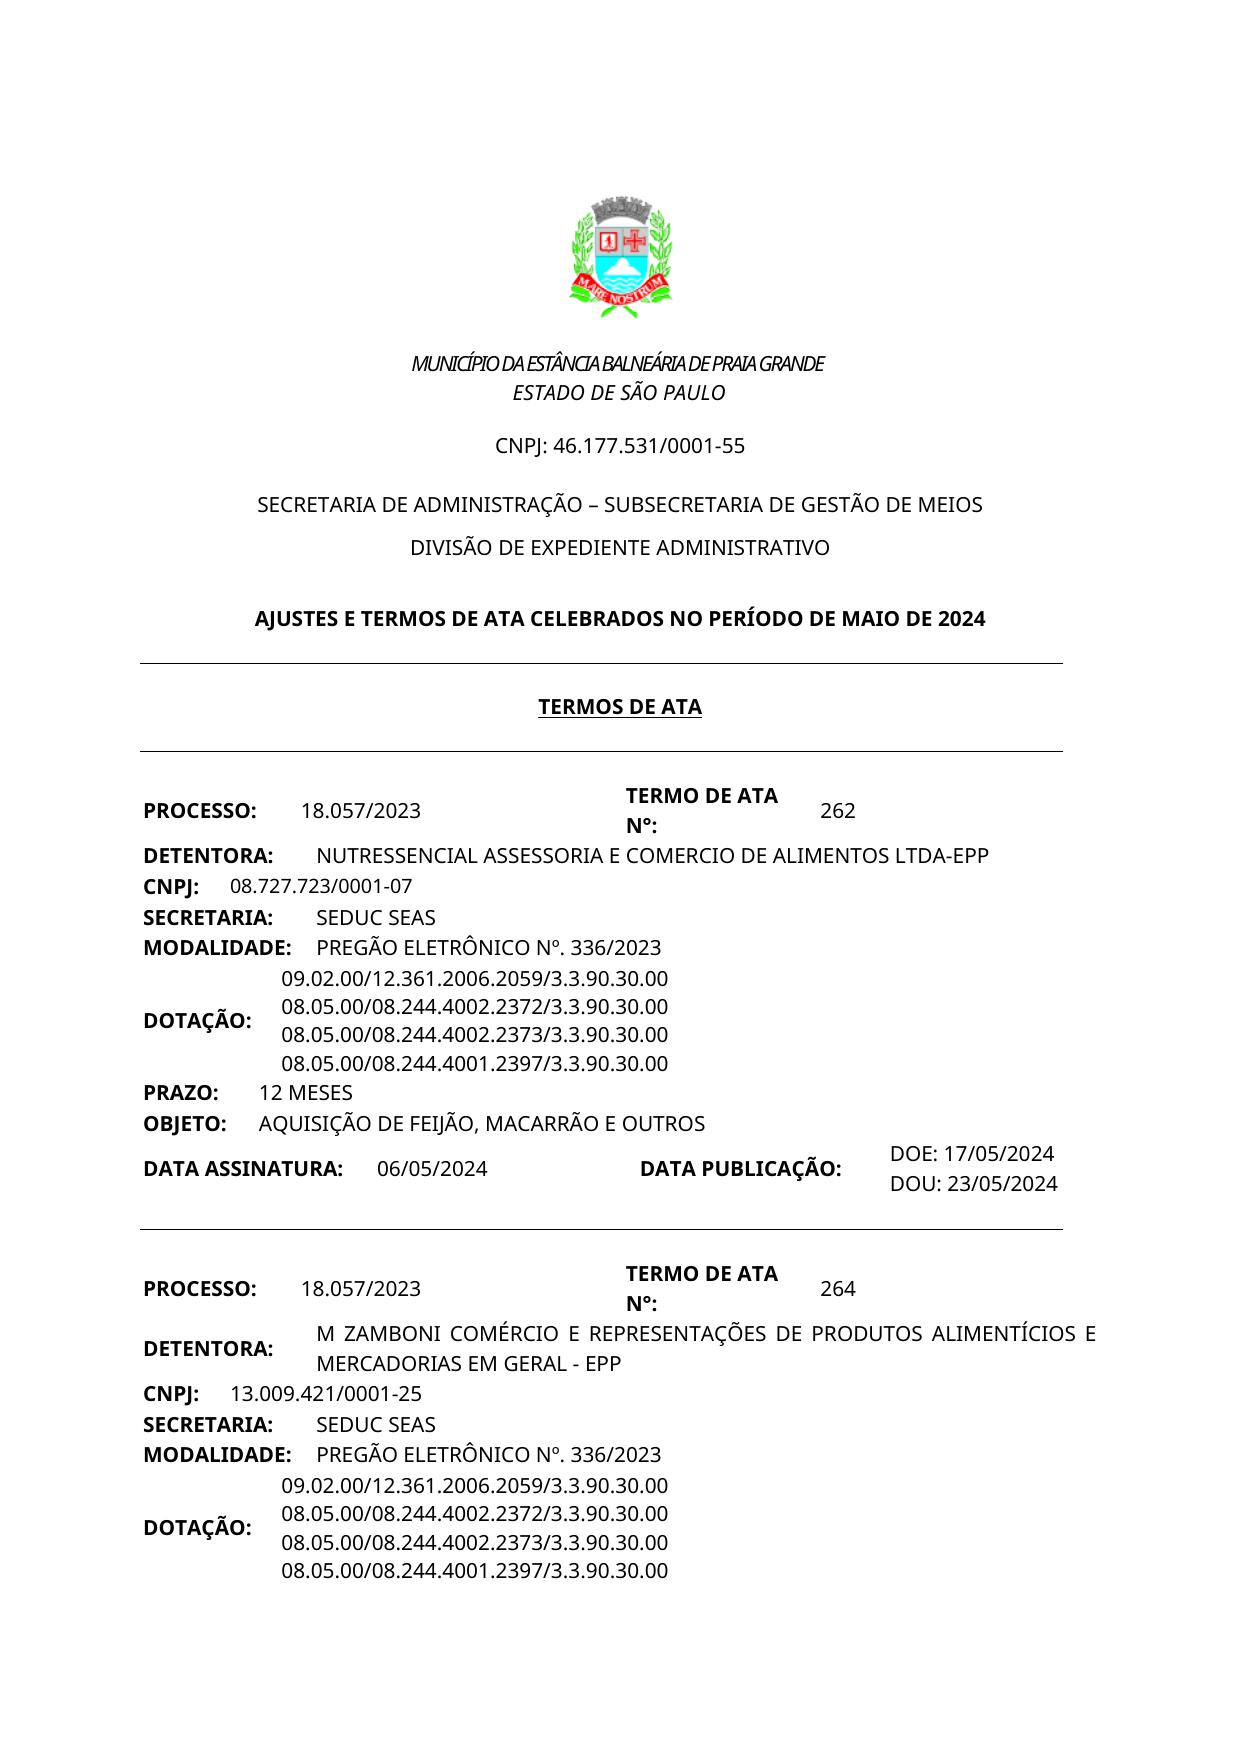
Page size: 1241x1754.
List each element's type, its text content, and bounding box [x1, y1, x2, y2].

table_header PROCESSO: [136, 781, 293, 841]
table_cell DETENTORA: [136, 1319, 309, 1379]
table_header 262 [813, 781, 1104, 841]
table_cell MODALIDADE: [136, 933, 309, 964]
table_cell SEDUC SEAS [309, 902, 1104, 933]
table_cell MODALIDADE: [136, 1440, 309, 1471]
table_cell DOTAÇÃO: [136, 1471, 274, 1584]
table_cell CNPJ: [136, 872, 222, 902]
table_cell PRAZO: [136, 1078, 251, 1108]
table_header TERMO DE ATA N°: [618, 1259, 813, 1319]
table_cell SECRETARIA: [136, 902, 309, 933]
text AJUSTES E TERMOS DE ATA CELEBRADOS NO PERÍODO DE MAIO DE 2024 [177, 604, 1063, 632]
text ESTADO DE SÃO PAULO [177, 378, 1063, 406]
subtitle SECRETARIA DE ADMINISTRAÇÃO – SUBSECRETARIA DE GESTÃO DE MEIOS [177, 490, 1063, 519]
table_cell DOTAÇÃO: [136, 964, 274, 1077]
table_cell M ZAMBONI COMÉRCIO E REPRESENTAÇÕES DE PRODUTOS ALIMENTÍCIOS E MERCADORIAS EM GERAL - EPP [309, 1319, 1104, 1379]
subtitle CNPJ: 46.177.531/0001-55 [177, 431, 1063, 459]
table_cell AQUISIÇÃO DE FEIJÃO, MACARRÃO E OUTROS [251, 1108, 1104, 1139]
table_cell DATA ASSINATURA: [136, 1139, 369, 1199]
table_cell Pregão Eletrônico nº. 336/2023 [309, 1440, 1104, 1471]
table_header TERMO DE ATA N°: [618, 781, 813, 841]
table_cell DOE: 17/05/2024 DOU: 23/05/2024 [882, 1139, 1104, 1199]
table_cell DATA PUBLICAÇÃO: [632, 1139, 882, 1199]
table_cell DETENTORA: [136, 841, 309, 872]
table_cell SEDUC SEAS [309, 1409, 1104, 1440]
table_cell CNPJ: [136, 1379, 222, 1409]
table_header PROCESSO: [136, 1259, 293, 1319]
text MUNICÍPIO DA ESTÂNCIA BALNEÁRIA DE PRAIA GRANDE [177, 349, 1063, 378]
table_cell 13.009.421/0001-25 [223, 1379, 1104, 1409]
table_cell 08.727.723/0001-07 [223, 872, 1104, 902]
subtitle DIVISÃO DE EXPEDIENTE ADMINISTRATIVO [177, 533, 1063, 561]
table_header 18.057/2023 [293, 1259, 618, 1319]
table_header 18.057/2023 [293, 781, 618, 841]
table_cell Pregão Eletrônico nº. 336/2023 [309, 933, 1104, 964]
table_cell 06/05/2024 [370, 1139, 632, 1199]
table_cell 09.02.00/12.361.2006.2059/3.3.90.30.00 08.05.00/08.244.4002.2372/3.3.90.30.00 08.05.00/08.244.4002.2373/3.3.90.30.00 08.05.00/08.244.4001.2397/3.3.90.30.00 [274, 964, 1104, 1077]
table_header 264 [813, 1259, 1104, 1319]
table_cell 09.02.00/12.361.2006.2059/3.3.90.30.00 08.05.00/08.244.4002.2372/3.3.90.30.00 08.05.00/08.244.4002.2373/3.3.90.30.00 08.05.00/08.244.4001.2397/3.3.90.30.00 [274, 1471, 1104, 1584]
table_cell 12 MESES [251, 1078, 1104, 1108]
text TERMOS DE ATA [177, 692, 1063, 721]
table_cell OBJETO: [136, 1108, 251, 1139]
table_cell SECRETARIA: [136, 1409, 309, 1440]
table_cell NUTRESSENCIAL ASSESSORIA E COMERCIO DE ALIMENTOS LTDA-EPP [309, 841, 1104, 872]
